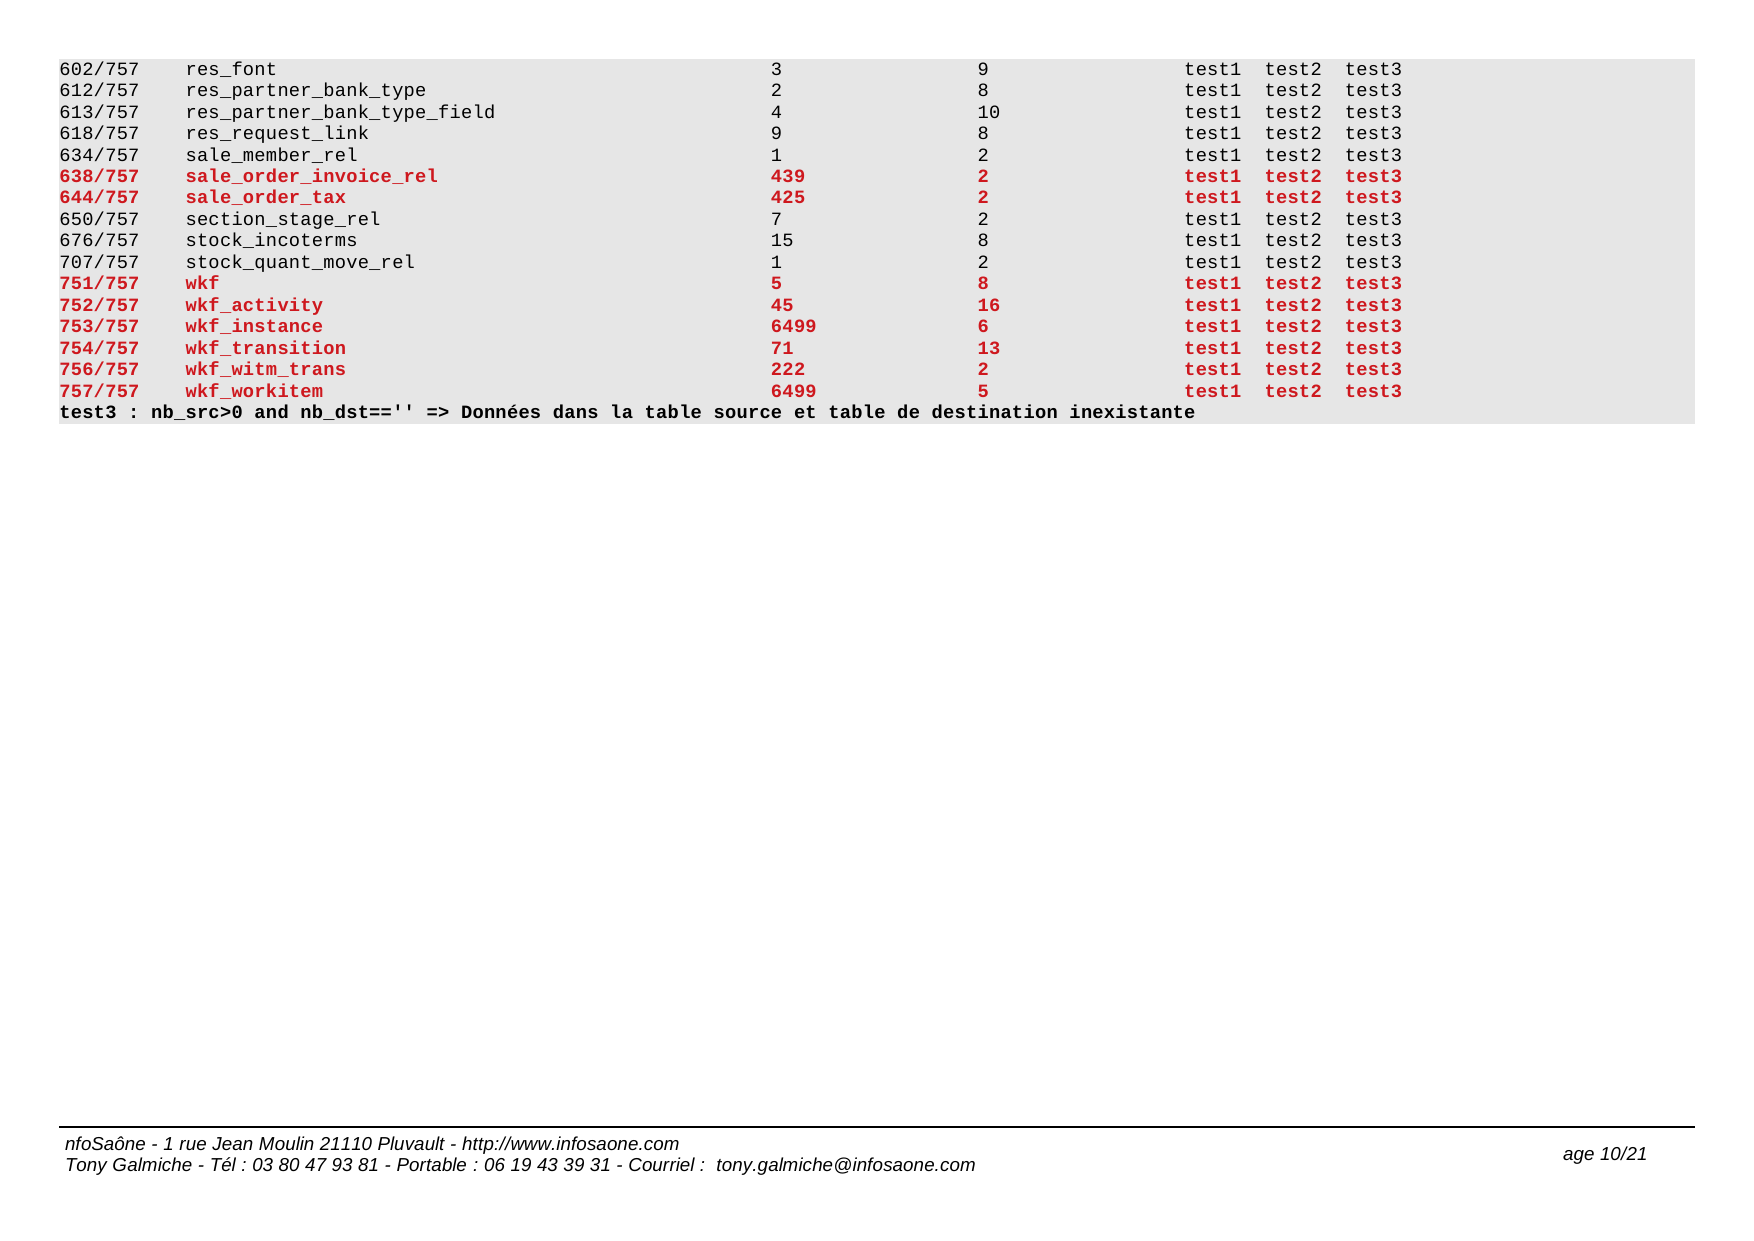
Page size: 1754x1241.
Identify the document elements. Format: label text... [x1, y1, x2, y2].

text 613/757 res_partner_bank_type_field 4 10 test1 test2 test3 [59, 102, 1695, 123]
text 753/757 wkf_instance 6499 6 test1 test2 test3 [59, 317, 1695, 338]
text 751/757 wkf 5 8 test1 test2 test3 [59, 274, 1695, 295]
text 650/757 section_stage_rel 7 2 test1 test2 test3 [59, 209, 1695, 231]
text 676/757 stock_incoterms 15 8 test1 test2 test3 [59, 231, 1695, 252]
text 757/757 wkf_workitem 6499 5 test1 test2 test3 [59, 381, 1695, 402]
text 756/757 wkf_witm_trans 222 2 test1 test2 test3 [59, 359, 1695, 381]
text test3 : nb_src>0 and nb_dst=='' => Données dans la table source et table de destination inexistante [59, 402, 1695, 424]
text 612/757 res_partner_bank_type 2 8 test1 test2 test3 [59, 81, 1695, 102]
text 754/757 wkf_transition 71 13 test1 test2 test3 [59, 338, 1695, 359]
text 644/757 sale_order_tax 425 2 test1 test2 test3 [59, 188, 1695, 209]
text 634/757 sale_member_rel 1 2 test1 test2 test3 [59, 145, 1695, 166]
text 752/757 wkf_activity 45 16 test1 test2 test3 [59, 295, 1695, 317]
text 618/757 res_request_link 9 8 test1 test2 test3 [59, 123, 1695, 145]
text 602/757 res_font 3 9 test1 test2 test3 [59, 59, 1695, 81]
text 638/757 sale_order_invoice_rel 439 2 test1 test2 test3 [59, 166, 1695, 188]
text 707/757 stock_quant_move_rel 1 2 test1 test2 test3 [59, 252, 1695, 274]
